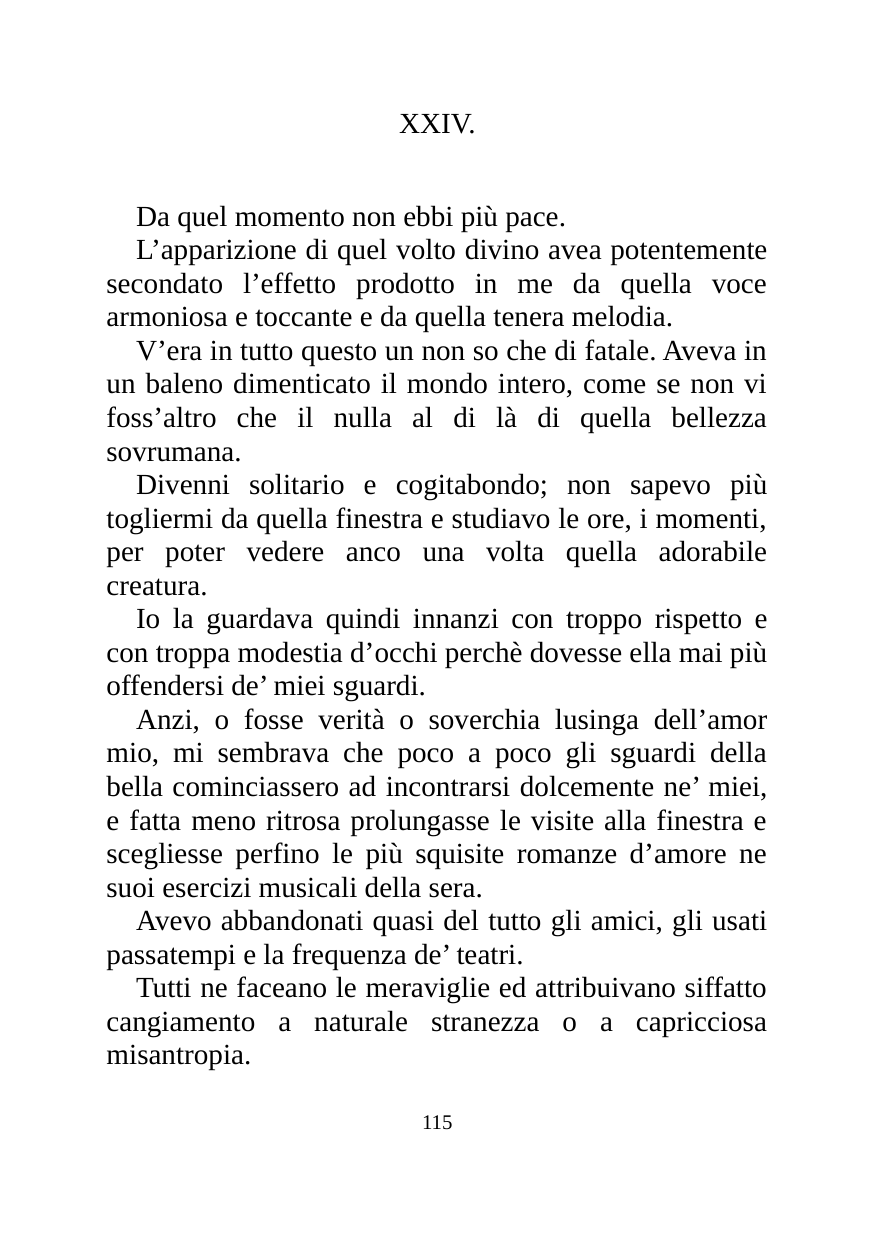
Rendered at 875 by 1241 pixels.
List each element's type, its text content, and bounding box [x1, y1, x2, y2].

text Io la guardava quindi innanzi con troppo rispetto e con troppa modestia d’occhi perchè dovesse ella mai più offendersi de’ miei sguardi. [106, 601, 768, 702]
text Tutti ne faceano le meraviglie ed attribuivano siffatto cangiamento a naturale stranezza o a capricciosa misantropia. [106, 970, 768, 1071]
subtitle XXIV. [106, 106, 768, 140]
text Divenni solitario e cogitabondo; non sapevo più togliermi da quella finestra e studiavo le ore, i momenti, per poter vedere anco una volta quella adorabile creatura. [106, 467, 768, 601]
text V’era in tutto questo un non so che di fatale. Aveva in un baleno dimenticato il mondo intero, come se non vi foss’altro che il nulla al di là di quella bellezza sovrumana. [106, 333, 768, 467]
text Avevo abbandonati quasi del tutto gli amici, gli usati passatempi e la frequenza de’ teatri. [106, 903, 768, 970]
text Da quel momento non ebbi più pace. [106, 199, 768, 232]
text L’apparizione di quel volto divino avea potentemente secondato l’effetto prodotto in me da quella voce armoniosa e toccante e da quella tenera melodia. [106, 232, 768, 333]
text Anzi, o fosse verità o soverchia lusinga dell’amor mio, mi sembrava che poco a poco gli sguardi della bella cominciassero ad incontrarsi dolcemente ne’ miei, e fatta meno ritrosa prolungasse le visite alla finestra e scegliesse perfino le più squisite romanze d’amore ne suoi esercizi musicali della sera. [106, 702, 768, 903]
